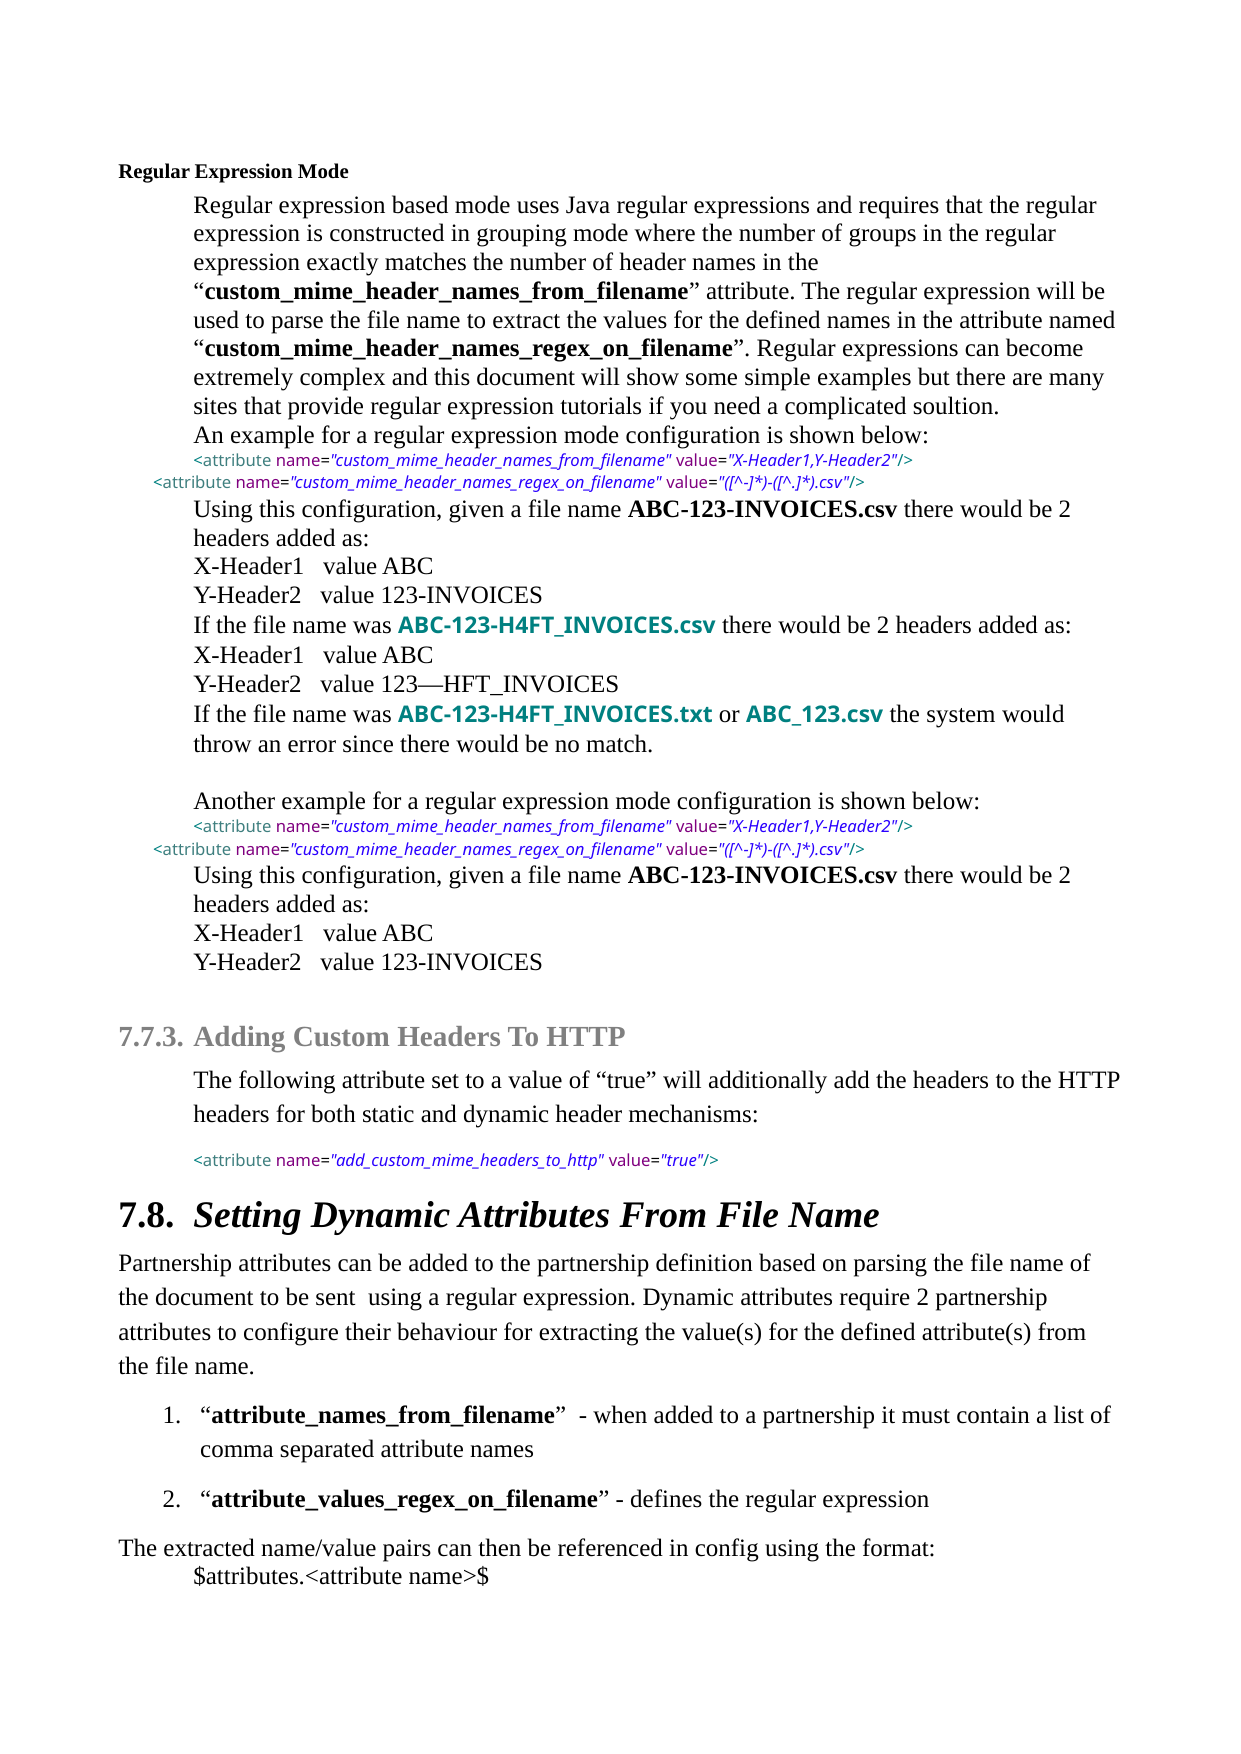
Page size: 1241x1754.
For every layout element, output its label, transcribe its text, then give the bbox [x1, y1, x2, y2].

text An example for a regular expression mode configuration is shown below: [193, 420, 1122, 448]
text If the file name was ABC-123-H4FT_INVOICES.txt or ABC_123.csv the system would throw an error since there would be no match. [193, 698, 1122, 758]
subtitle Adding Custom Headers To HTTP [118, 1019, 1122, 1052]
text Another example for a regular expression mode configuration is shown below: [193, 786, 1122, 815]
text Regular expression based mode uses Java regular expressions and requires that the regular expression is constructed in grouping mode where the number of groups in the regular expression exactly matches the number of header names in the “custom_mime_header_names_from_filename” attribute. The regular expression will be used to parse the file name to extract the values for the defined names in the attribute named “custom_mime_header_names_regex_on_filename”. Regular expressions can become extremely complex and this document will show some simple examples but there are many sites that provide regular expression tutorials if you need a complicated soultion. [193, 190, 1122, 420]
subtitle Regular Expression Mode [118, 159, 1122, 183]
text <attribute name="custom_mime_header_names_from_filename" value="X-Header1,Y-Header2"/> [193, 815, 1122, 838]
text <attribute name="custom_mime_header_names_regex_on_filename" value="([^-]*)-([^.]*).csv"/> [118, 471, 1122, 494]
text <attribute name="custom_mime_header_names_regex_on_filename" value="([^-]*)-([^.]*).csv"/> [118, 838, 1122, 861]
list “attribute_names_from_filename” - when added to a partnership it must contain a list of comma separated attribute names [162, 1400, 1122, 1463]
text $attributes.<attribute name>$ [193, 1561, 1122, 1590]
text <attribute name="custom_mime_header_names_from_filename" value="X-Header1,Y-Header2"/> [193, 448, 1122, 471]
text Using this configuration, given a file name ABC-123-INVOICES.csv there would be 2 headers added as: X-Header1 value ABC Y-Header2 value 123-INVOICES [193, 494, 1122, 609]
text Using this configuration, given a file name ABC-123-INVOICES.csv there would be 2 headers added as: X-Header1 value ABC Y-Header2 value 123-INVOICES [193, 861, 1122, 976]
text The following attribute set to a value of “true” will additionally add the headers to the HTTP headers for both static and dynamic header mechanisms: [193, 1065, 1122, 1128]
text Partnership attributes can be added to the partnership definition based on parsing the file name of the document to be sent using a regular expression. Dynamic attributes require 2 partnership attributes to configure their behaviour for extracting the value(s) for the defined attribute(s) from the file name. [118, 1248, 1122, 1380]
subtitle Setting Dynamic Attributes From File Name [118, 1192, 1122, 1235]
text The extracted name/value pairs can then be referenced in config using the format: [118, 1533, 1122, 1561]
list “attribute_values_regex_on_filename” - defines the regular expression [162, 1484, 1122, 1512]
text <attribute name="add_custom_mime_headers_to_http" value="true"/> [193, 1148, 1122, 1171]
text If the file name was ABC-123-H4FT_INVOICES.csv there would be 2 headers added as: X-Header1 value ABC Y-Header2 value 123—HFT_INVOICES [193, 609, 1122, 698]
